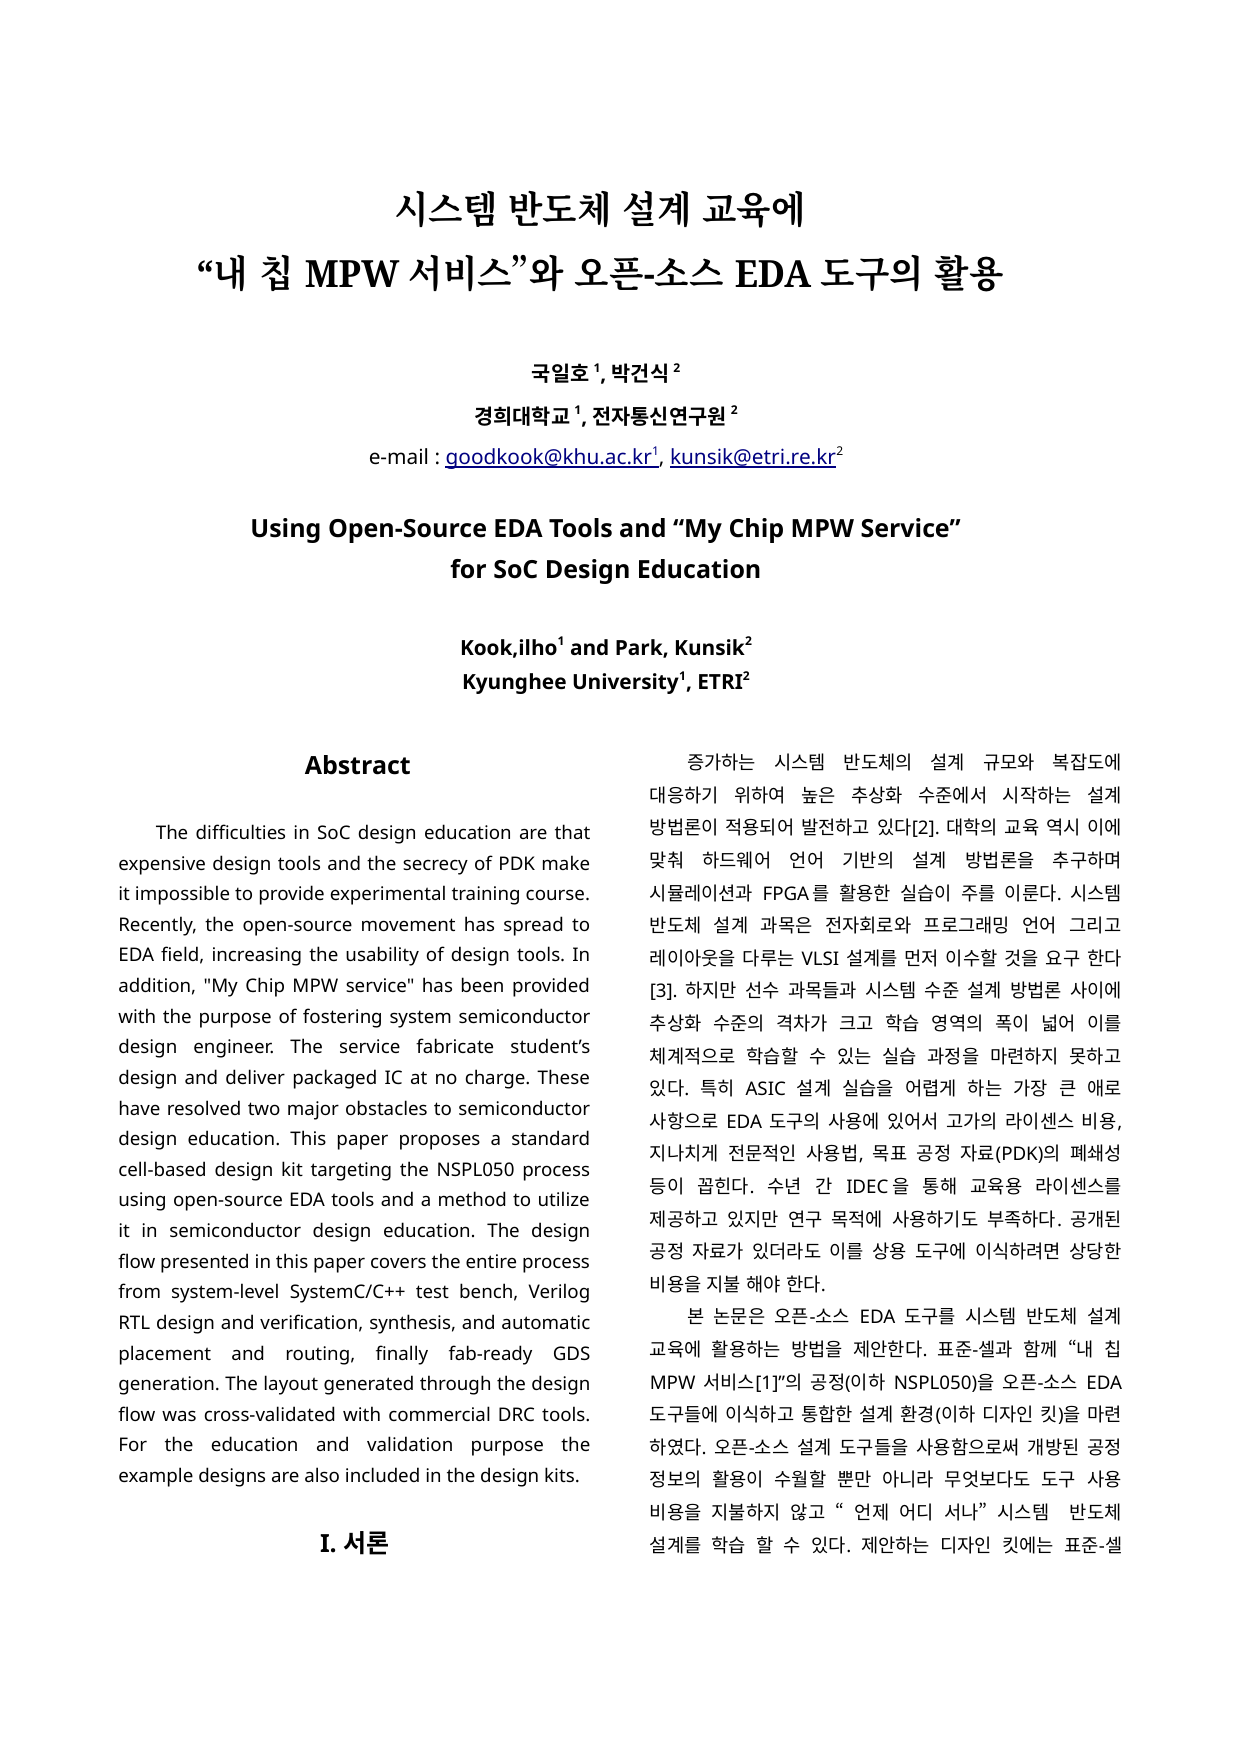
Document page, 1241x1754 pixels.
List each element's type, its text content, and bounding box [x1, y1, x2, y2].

text 본 논문은 오픈-소스 EDA 도구를 시스템 반도체 설계 교육에 활용하는 방법을 제안한다. 표준-셀과 함께 “내 칩 MPW 서비스[1]”의 공정(이하 NSPL050)을 오픈-소스 EDA 도구들에 이식하고 통합한 설계 환경(이하 디자인 킷)을 마련 하였다. 오픈-소스 설계 도구들을 사용함으로써 개방된 공정 정보의 활용이 수월할 뿐만 아니라 무엇보다도 도구 사용 비용을 지불하지 않고 “ 언제 어디 서나” 시스템 반도체 설계를 학습 할 수 있다. 제안하는 디자인 킷에는 표준-셀 [649, 1302, 1122, 1557]
text I. 서론 [118, 1524, 591, 1560]
table_header 시스템 반도체 설계 교육에 “내 칩 MPW 서비스”와 오픈-소스 EDA 도구의 활용 [118, 177, 1082, 306]
text The difficulties in SoC design education are that expensive design tools and the secrecy of PDK make it impossible to provide experimental training course. Recently, the open-source movement has spread to EDA field, increasing the usability of design tools. In addition, "My Chip MPW service" has been provided with the purpose of fostering system semiconductor design engineer. The service fabricate student’s design and deliver packaged IC at no charge. These have resolved two major obstacles to semiconductor design education. This paper proposes a standard cell-based design kit targeting the NSPL050 process using open-source EDA tools and a method to utilize it in semiconductor design education. The design flow presented in this paper covers the entire process from system-level SystemC/C++ test bench, Verilog RTL design and verification, synthesis, and automatic placement and routing, finally fab-ready GDS generation. The layout generated through the design flow was cross-validated with commercial DRC tools. For the education and validation purpose the example designs are also included in the design kits. [118, 819, 591, 1488]
text 증가하는 시스템 반도체의 설계 규모와 복잡도에 대응하기 위하여 높은 추상화 수준에서 시작하는 설계 방법론이 적용되어 발전하고 있다[2]. 대학의 교육 역시 이에 맞춰 하드웨어 언어 기반의 설계 방법론을 추구하며 시뮬레이션과 FPGA를 활용한 실습이 주를 이룬다. 시스템 반도체 설계 과목은 전자회로와 프로그래밍 언어 그리고 레이아웃을 다루는 VLSI 설계를 먼저 이수할 것을 요구 한다[3]. 하지만 선수 과목들과 시스템 수준 설계 방법론 사이에 추상화 수준의 격차가 크고 학습 영역의 폭이 넓어 이를 체계적으로 학습할 수 있는 실습 과정을 마련하지 못하고 있다. 특히 ASIC 설계 실습을 어렵게 하는 가장 큰 애로 사항으로 EDA 도구의 사용에 있어서 고가의 라이센스 비용, 지나치게 전문적인 사용법, 목표 공정 자료(PDK)의 폐쇄성 등이 꼽힌다. 수년 간 IDEC을 통해 교육용 라이센스를 제공하고 있지만 연구 목적에 사용하기도 부족하다. 공개된 공정 자료가 있더라도 이를 상용 도구에 이식하려면 상당한 비용을 지불 해야 한다. [649, 748, 1122, 1297]
text Abstract [118, 748, 591, 782]
table_header 국일호1, 박건식2 경희대학교1, 전자통신연구원2 e-mail : goodkook@khu.ac.kr1, kunsik@etri.re.kr2 Using Open-Source EDA Tools and “My Chip MPW Service” for SoC Design Education Kook,ilho1 and Park, Kunsik2 Kyunghee University1, ETRI2 [118, 341, 1093, 717]
